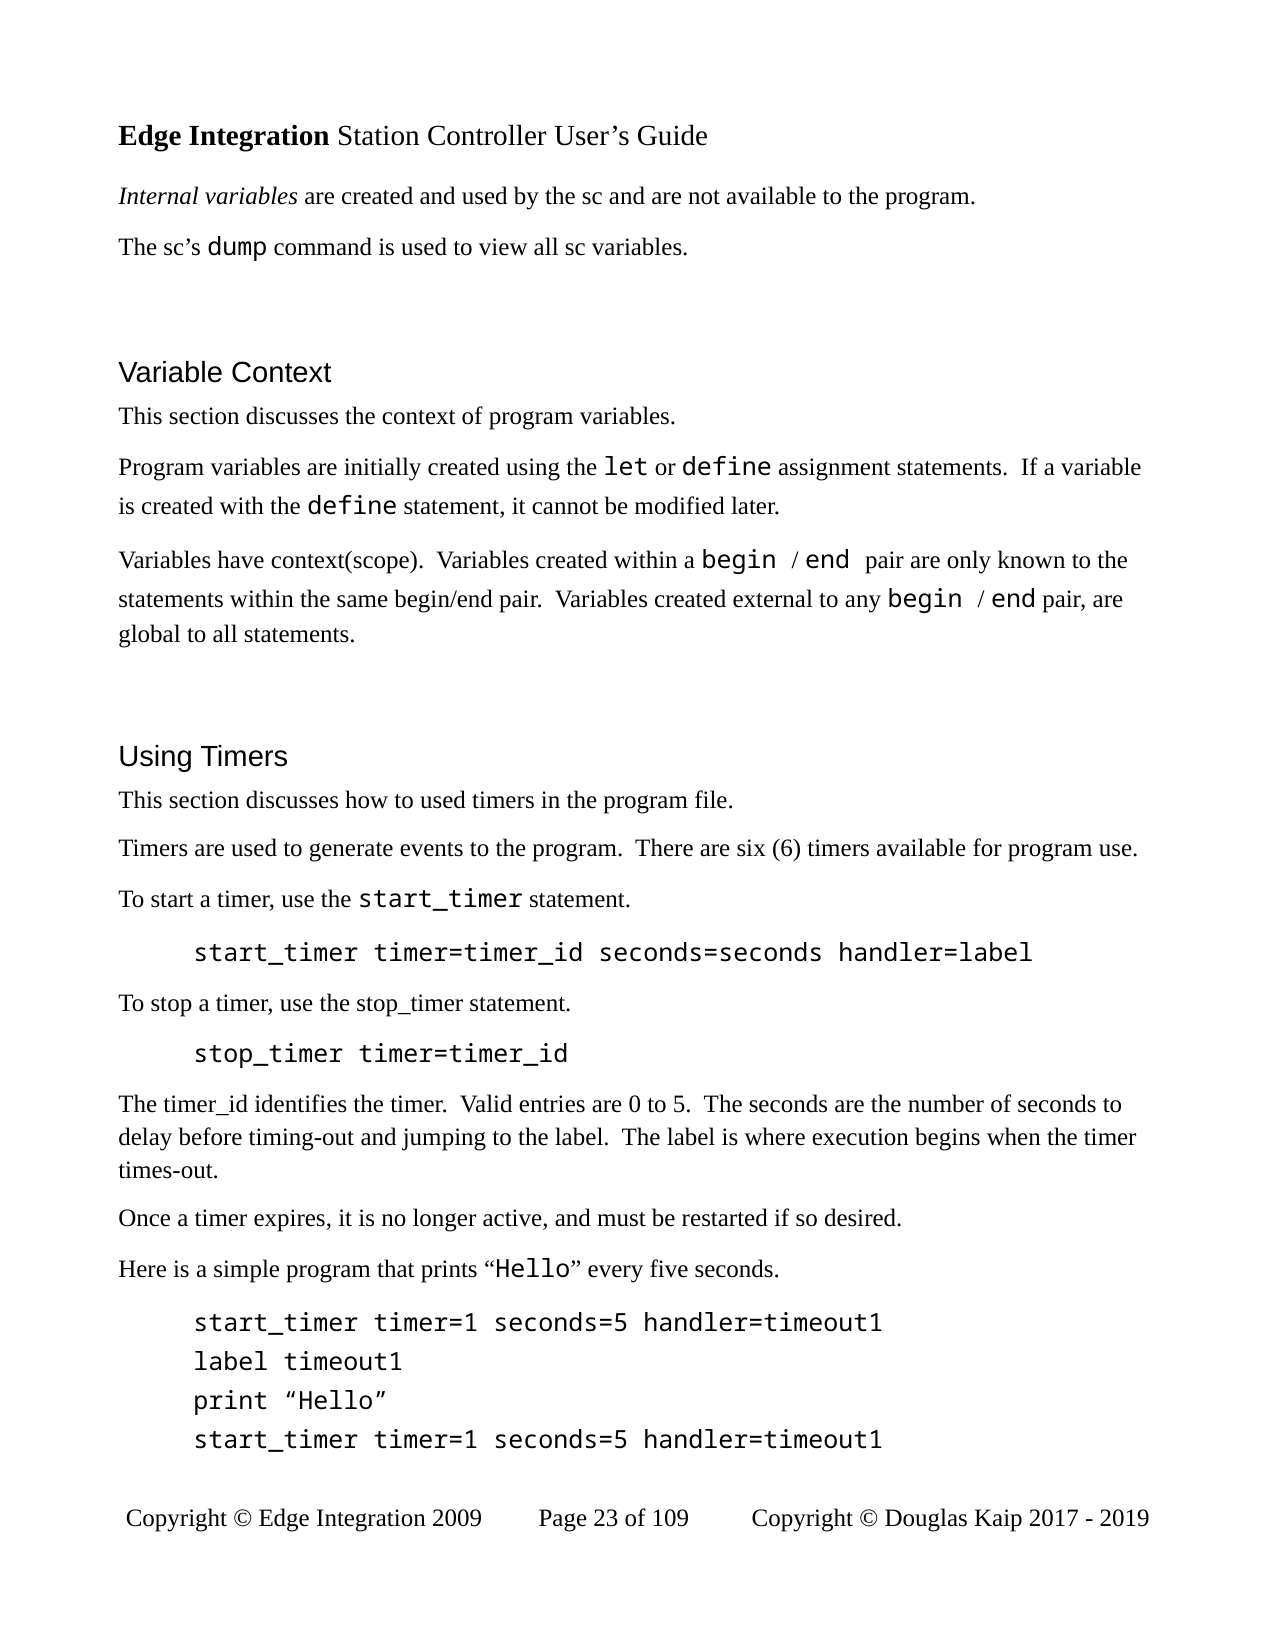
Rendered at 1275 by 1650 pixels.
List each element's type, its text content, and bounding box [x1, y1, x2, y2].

text The timer_id identifies the timer. Valid entries are 0 to 5. The seconds are the number of seconds to delay before timing-out and jumping to the label. The label is where execution begins when the timer times-out. [118, 1089, 1157, 1184]
text start_timer timer=timer_id seconds=seconds handler=label [193, 934, 1157, 968]
text Variables have context(scope). Variables created within a begin / end pair are only known to the statements within the same begin/end pair. Variables created external to any begin / end pair, are global to all statements. [118, 542, 1157, 648]
text Timers are used to generate events to the program. There are six (6) timers available for program use. [118, 833, 1157, 862]
text Internal variables are created and used by the sc and are not available to the program. [118, 181, 1157, 210]
text This section discusses how to used timers in the program file. [118, 785, 1157, 814]
text start_timer timer=1 seconds=5 handler=timeout1 [193, 1304, 1157, 1338]
text To start a timer, use the start_timer statement. [118, 881, 1157, 915]
text The sc’s dump command is used to view all sc variables. [118, 229, 1157, 263]
text stop_timer timer=timer_id [193, 1036, 1157, 1070]
subtitle Using Timers [118, 739, 1157, 773]
text This section discusses the context of program variables. [118, 401, 1157, 430]
text Once a timer expires, it is no longer active, and must be restarted if so desired. [118, 1203, 1157, 1232]
text print “Hello” [193, 1383, 1157, 1417]
text start_timer timer=1 seconds=5 handler=timeout1 [193, 1422, 1157, 1456]
text Program variables are initially created using the let or define assignment statements. If a variable is created with the define statement, it cannot be modified later. [118, 449, 1157, 522]
subtitle Variable Context [118, 355, 1157, 389]
text Here is a simple program that prints “Hello” every five seconds. [118, 1251, 1157, 1285]
text label timeout1 [193, 1344, 1157, 1378]
text To stop a timer, use the stop_timer statement. [118, 988, 1157, 1017]
